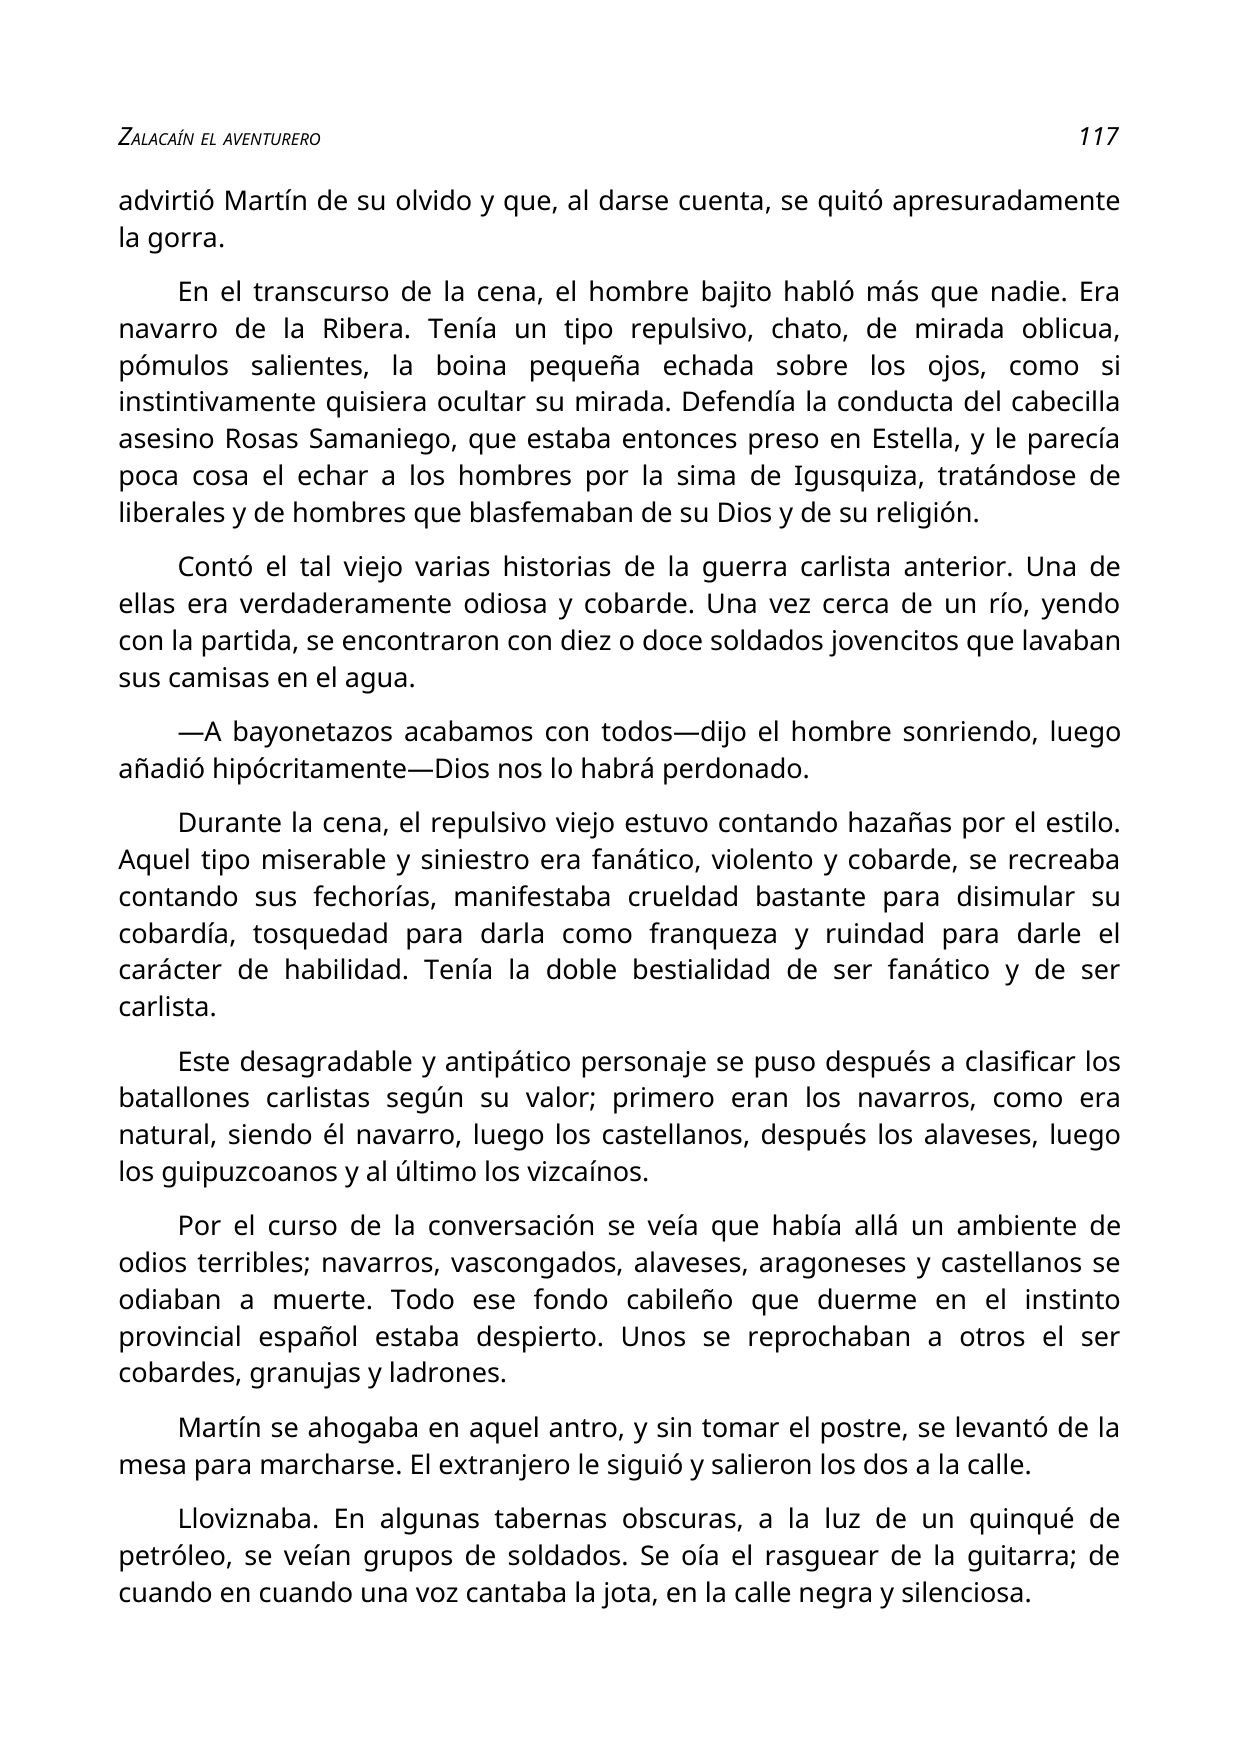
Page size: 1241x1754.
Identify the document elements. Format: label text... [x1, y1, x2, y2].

text Lloviznaba. En algunas tabernas obscuras, a la luz de un quinqué de petróleo, se veían grupos de soldados. Se oía el rasguear de la guitarra; de cuando en cuando una voz cantaba la jota, en la calle negra y silenciosa. [118, 1500, 1122, 1610]
text advirtió Martín de su olvido y que, al darse cuenta, se quitó apresuradamente la gorra. [118, 182, 1122, 255]
text Durante la cena, el repulsivo viejo estuvo contando hazañas por el estilo. Aquel tipo miserable y siniestro era fanático, violento y cobarde, se recreaba contando sus fechorías, manifestaba crueldad bastante para disimular su cobardía, tosquedad para darla como franqueza y ruindad para darle el carácter de habilidad. Tenía la doble bestialidad de ser fanático y de ser carlista. [118, 804, 1122, 1024]
text En el transcurso de la cena, el hombre bajito habló más que nadie. Era navarro de la Ribera. Tenía un tipo repulsivo, chato, de mirada oblicua, pómulos salientes, la boina pequeña echada sobre los ojos, como si instintivamente quisiera ocultar su mirada. Defendía la conducta del cabecilla asesino Rosas Samaniego, que estaba entonces preso en Estella, y le parecía poca cosa el echar a los hombres por la sima de Igusquiza, tratándose de liberales y de hombres que blasfemaban de su Dios y de su religión. [118, 273, 1122, 530]
text —A bayonetazos acabamos con todos—dijo el hombre sonriendo, luego añadió hipócritamente—Dios nos lo habrá perdonado. [118, 713, 1122, 786]
text Por el curso de la conversación se veía que había allá un ambiente de odios terribles; navarros, vascongados, alaveses, aragoneses y castellanos se odiaban a muerte. Todo ese fondo cabileño que duerme en el instinto provincial español estaba despierto. Unos se reprochaban a otros el ser cobardes, granujas y ladrones. [118, 1207, 1122, 1391]
text Este desagradable y antipático personaje se puso después a clasificar los batallones carlistas según su valor; primero eran los navarros, como era natural, siendo él navarro, luego los castellanos, después los alaveses, luego los guipuzcoanos y al último los vizcaínos. [118, 1042, 1122, 1189]
text Contó el tal viejo varias historias de la guerra carlista anterior. Una de ellas era verdaderamente odiosa y cobarde. Una vez cerca de un río, yendo con la partida, se encontraron con diez o doce soldados jovencitos que lavaban sus camisas en el agua. [118, 548, 1122, 695]
text Martín se ahogaba en aquel antro, y sin tomar el postre, se levantó de la mesa para marcharse. El extranjero le siguió y salieron los dos a la calle. [118, 1409, 1122, 1482]
